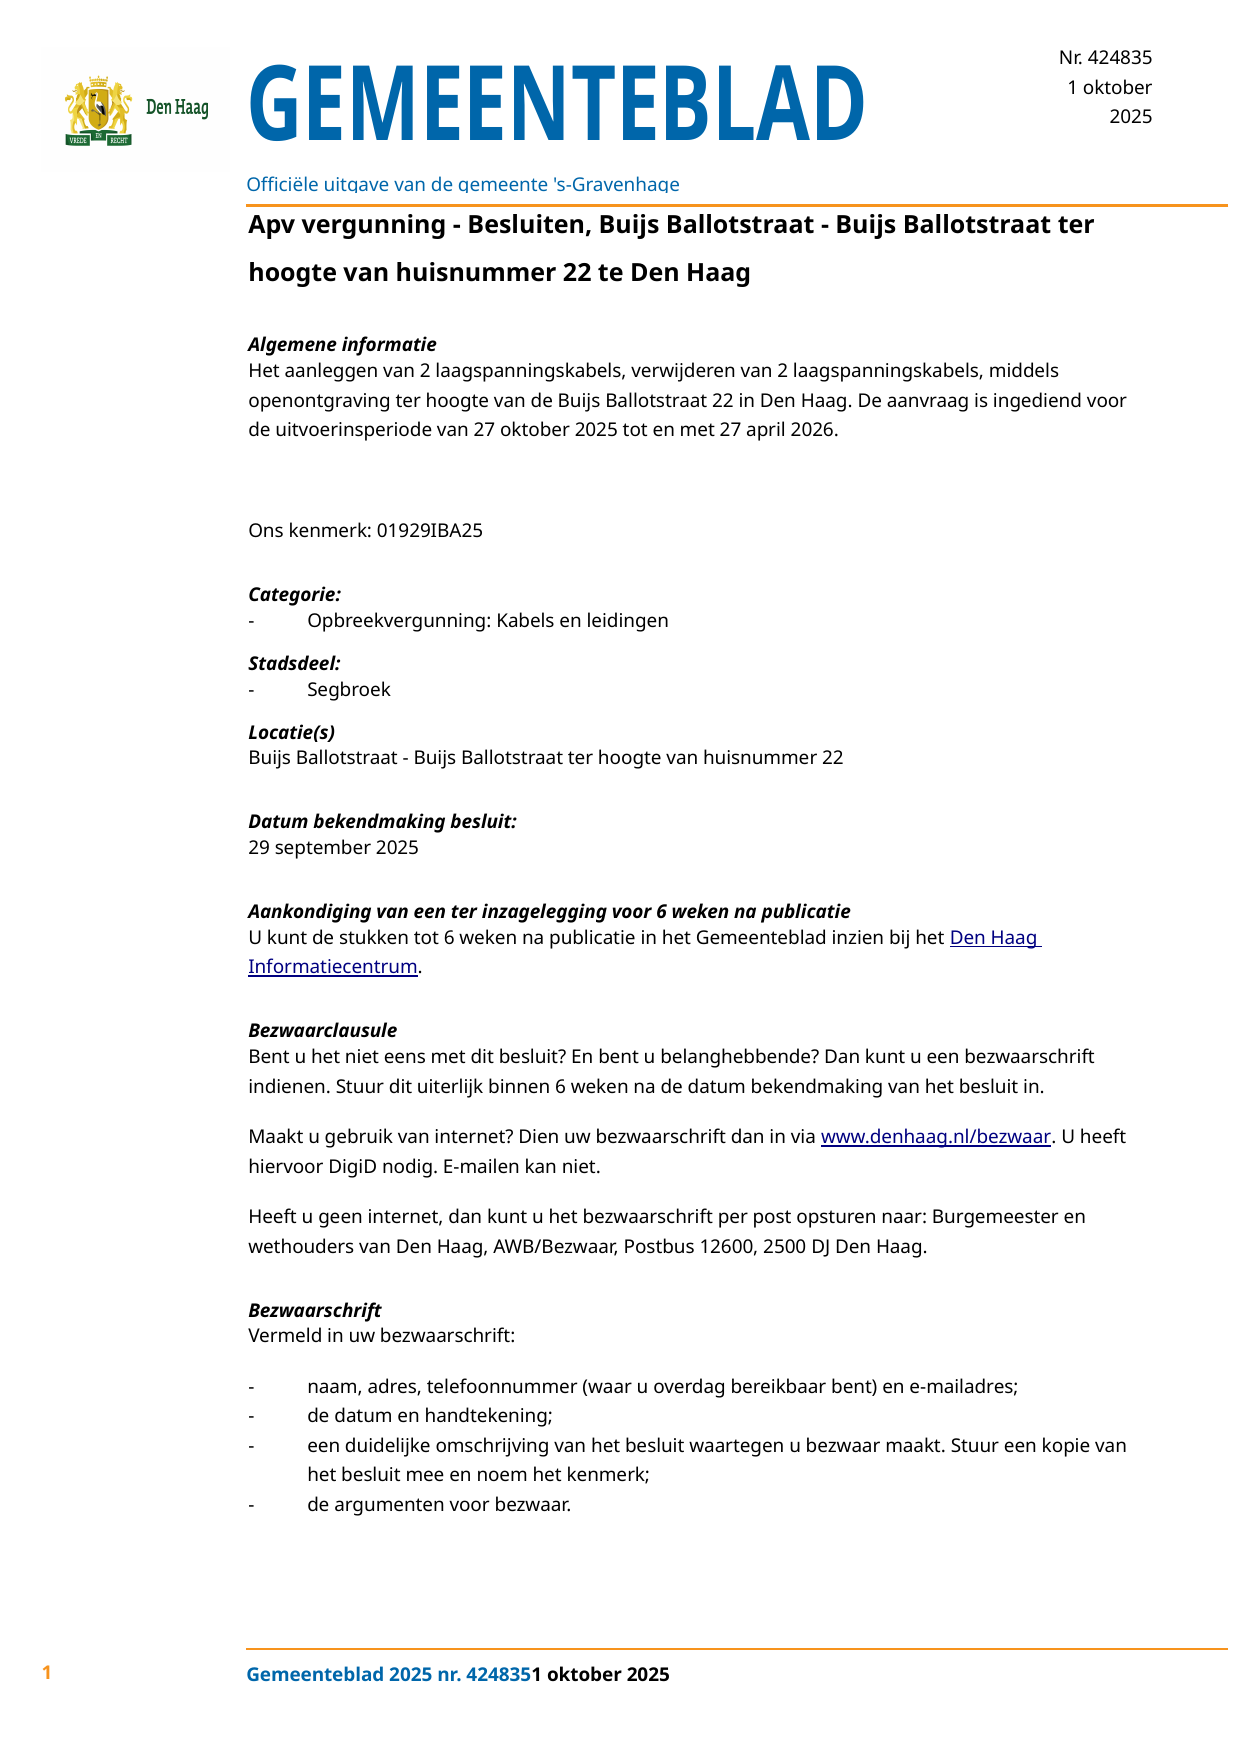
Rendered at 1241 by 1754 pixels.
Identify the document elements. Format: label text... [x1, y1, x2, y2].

text Buijs Ballotstraat - Buijs Ballotstraat ter hoogte van huisnummer 22 [248, 744, 1152, 770]
text Bezwaarclausule [248, 1017, 1152, 1043]
text Algemene informatie [248, 331, 1152, 357]
text Categorie: [248, 581, 1152, 607]
text Bent u het niet eens met dit besluit? En bent u belanghebbende? Dan kunt u een bezwaarschrift indienen. Stuur dit uiterlijk binnen 6 weken na de datum bekendmaking van het besluit in. [248, 1043, 1152, 1098]
text Het aanleggen van 2 laagspanningskabels, verwijderen van 2 laagspanningskabels, middels openontgraving ter hoogte van de Buijs Ballotstraat 22 in Den Haag. De aanvraag is ingediend voor de uitvoerinsperiode van 27 oktober 2025 tot en met 27 april 2026. [248, 357, 1152, 442]
list Opbreekvergunning: Kabels en leidingen [248, 607, 1152, 633]
text U kunt de stukken tot 6 weken na publicatie in het Gemeenteblad inzien bij het Den Haag Informatiecentrum. [248, 924, 1152, 979]
text Datum bekendmaking besluit: [248, 808, 1152, 834]
list naam, adres, telefoonnummer (waar u overdag bereikbaar bent) en e-mailadres; [248, 1373, 1152, 1399]
text Ons kenmerk: 01929IBA25 [248, 517, 1152, 543]
text Aankondiging van een ter inzagelegging voor 6 weken na publicatie [248, 898, 1152, 924]
text Heeft u geen internet, dan kunt u het bezwaarschrift per post opsturen naar: Burgemeester en wethouders van Den Haag, AWB/Bezwaar, Postbus 12600, 2500 DJ Den Haag. [248, 1203, 1152, 1258]
text Vermeld in uw bezwaarschrift: [248, 1322, 1152, 1348]
text Maakt u gebruik van internet? Dien uw bezwaarschrift dan in via www.denhaag.nl/bezwaar. U heeft hiervoor DigiD nodig. E-mailen kan niet. [248, 1123, 1152, 1178]
text Locatie(s) [248, 719, 1152, 744]
text Apv vergunning - Besluiten, Buijs Ballotstraat - Buijs Ballotstraat ter hoogte van huisnummer 22 te Den Haag [248, 207, 1152, 288]
list de argumenten voor bezwaar. [248, 1491, 1152, 1517]
list een duidelijke omschrijving van het besluit waartegen u bezwaar maakt. Stuur een kopie van het besluit mee en noem het kenmerk; [248, 1432, 1152, 1487]
list Segbroek [248, 676, 1152, 701]
picture [41, 47, 231, 172]
text Stadsdeel: [248, 650, 1152, 676]
text Bezwaarschrift [248, 1297, 1152, 1322]
text 29 september 2025 [248, 834, 1152, 860]
list de datum en handtekening; [248, 1402, 1152, 1428]
